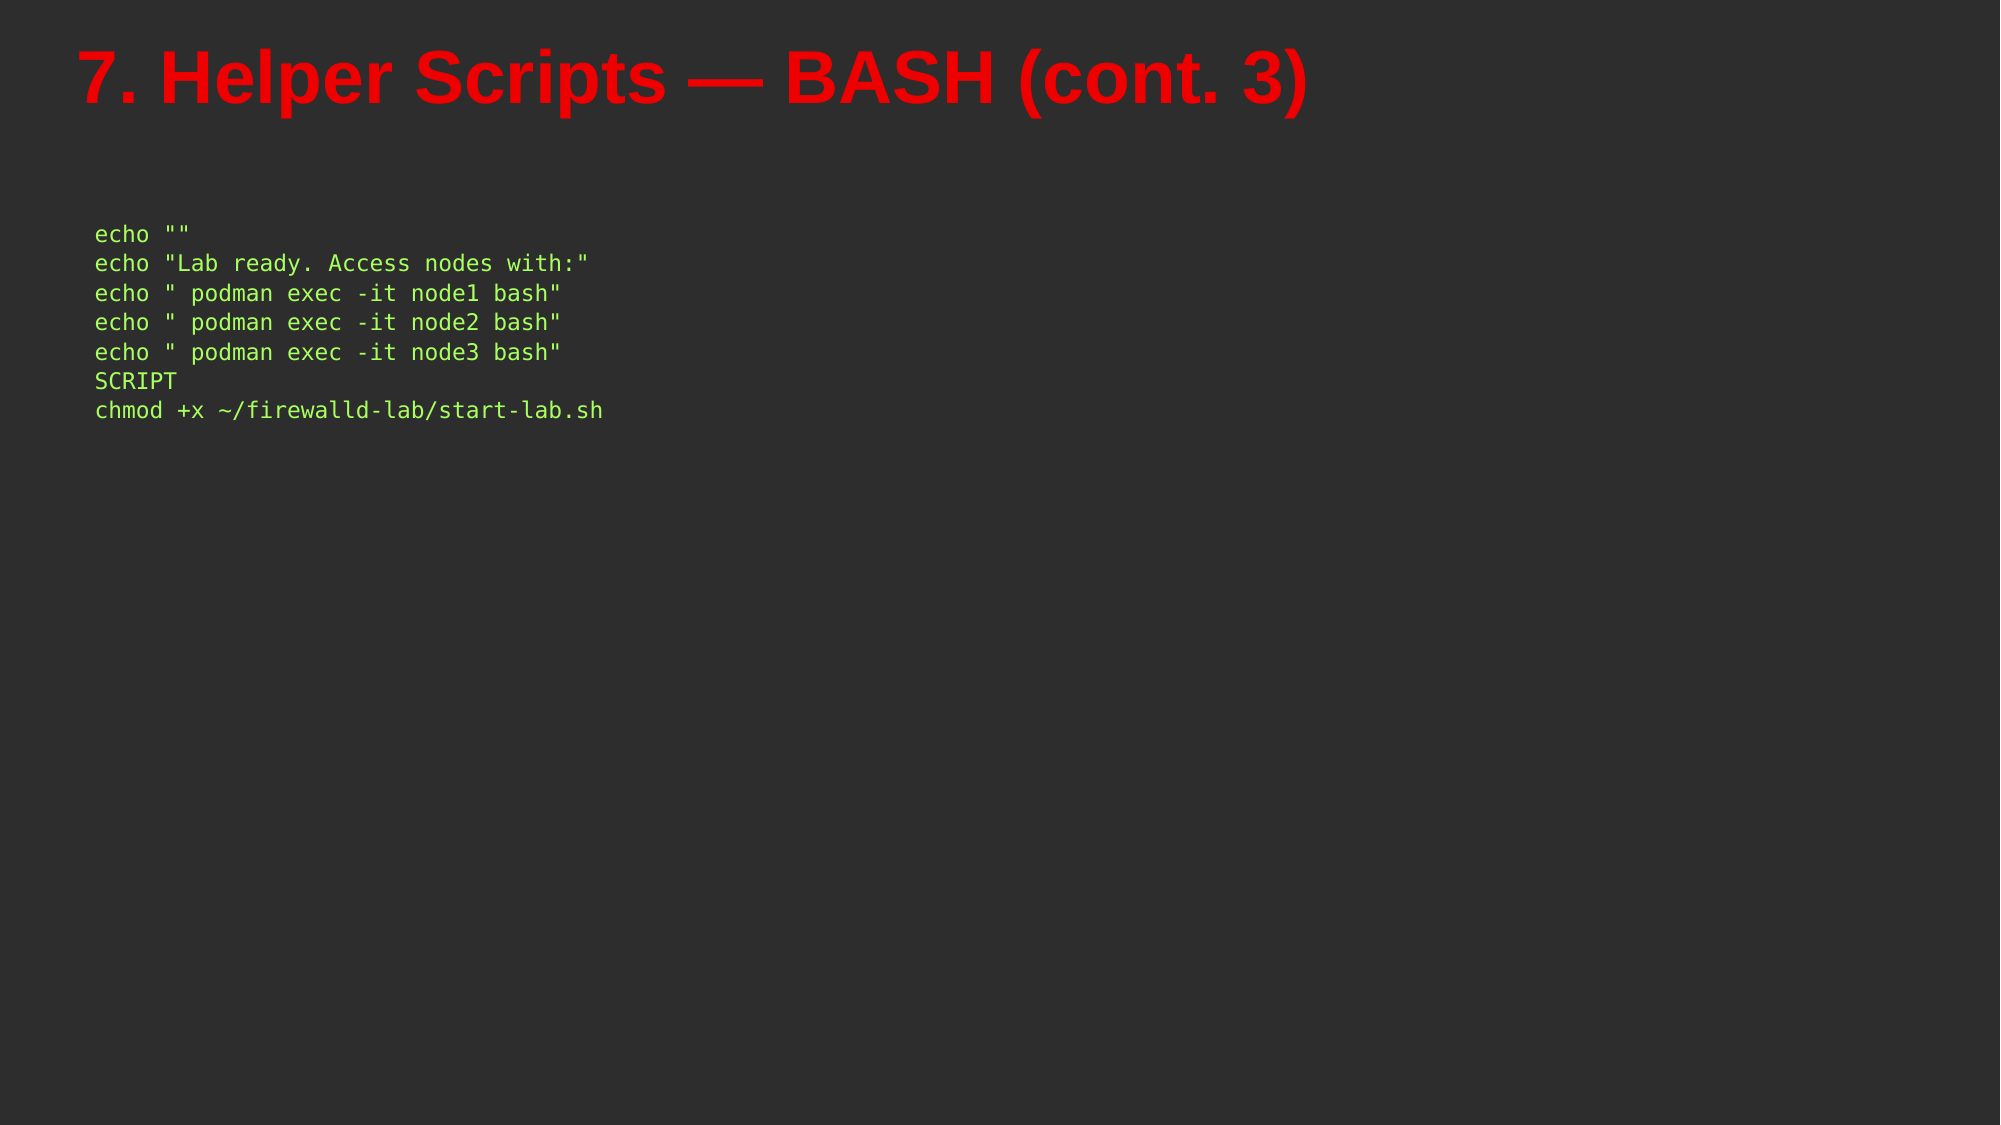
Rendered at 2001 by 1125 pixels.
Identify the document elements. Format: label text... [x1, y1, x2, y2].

text_box 7. Helper Scripts — BASH (cont. 3) [59, 23, 1942, 178]
text_box echo "" echo "Lab ready. Access nodes with:" echo " podman exec -it node1 bash" echo " podman exec -it node2 bash" echo " podman exec -it node3 bash" SCRIPT chmod +x ~/firewalld-lab/start-lab.sh [59, 194, 1942, 1093]
